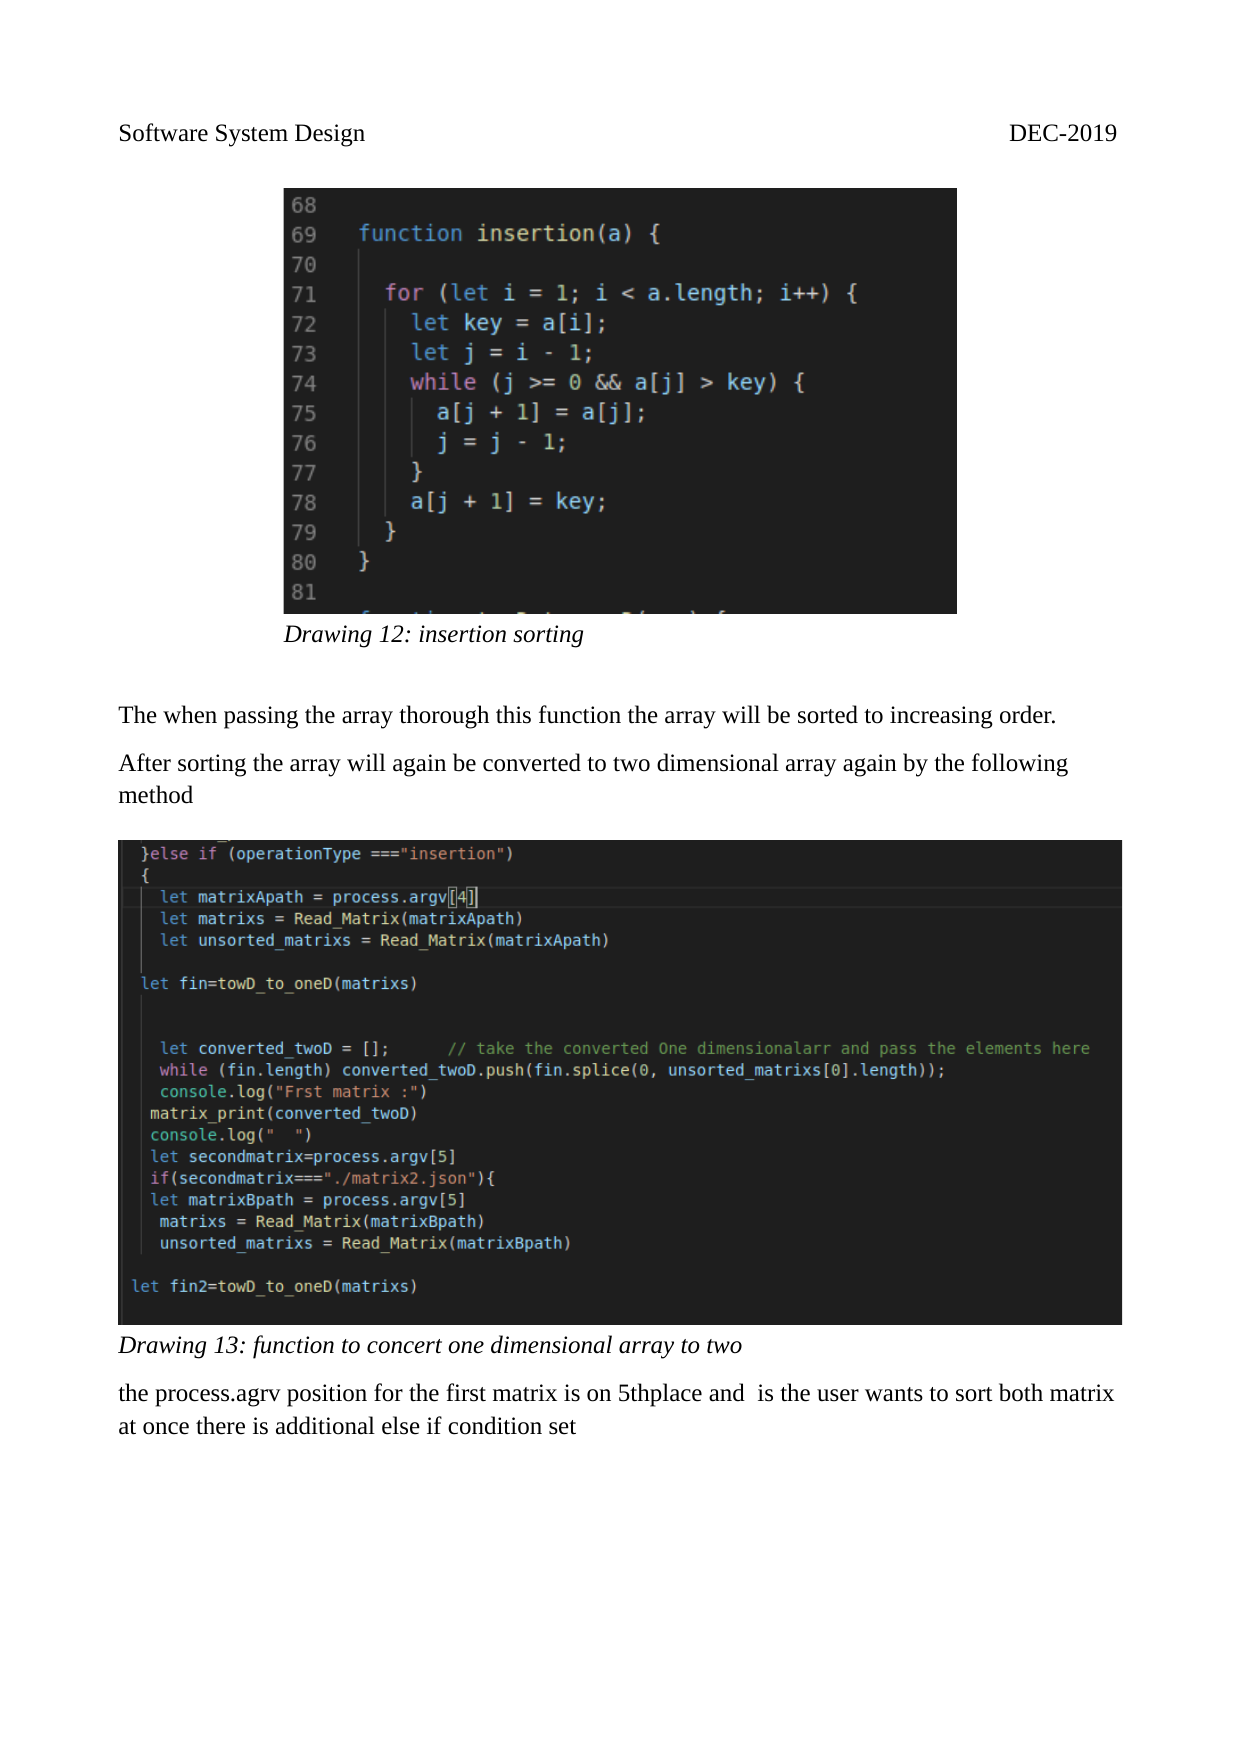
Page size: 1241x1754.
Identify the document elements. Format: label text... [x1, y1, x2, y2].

picture [118, 840, 1123, 1325]
text The when passing the array thorough this function the array will be sorted to increasing order. [118, 700, 1122, 729]
text Drawing 13: function to concert one dimensional array to two [118, 1325, 1122, 1359]
picture [283, 188, 957, 614]
text Drawing 12: insertion sorting [283, 614, 957, 648]
text the process.agrv position for the first matrix is on 5thplace and is the user wants to sort both matrix at once there is additional else if condition set [118, 1378, 1122, 1440]
text After sorting the array will again be converted to two dimensional array again by the following method [118, 748, 1122, 809]
